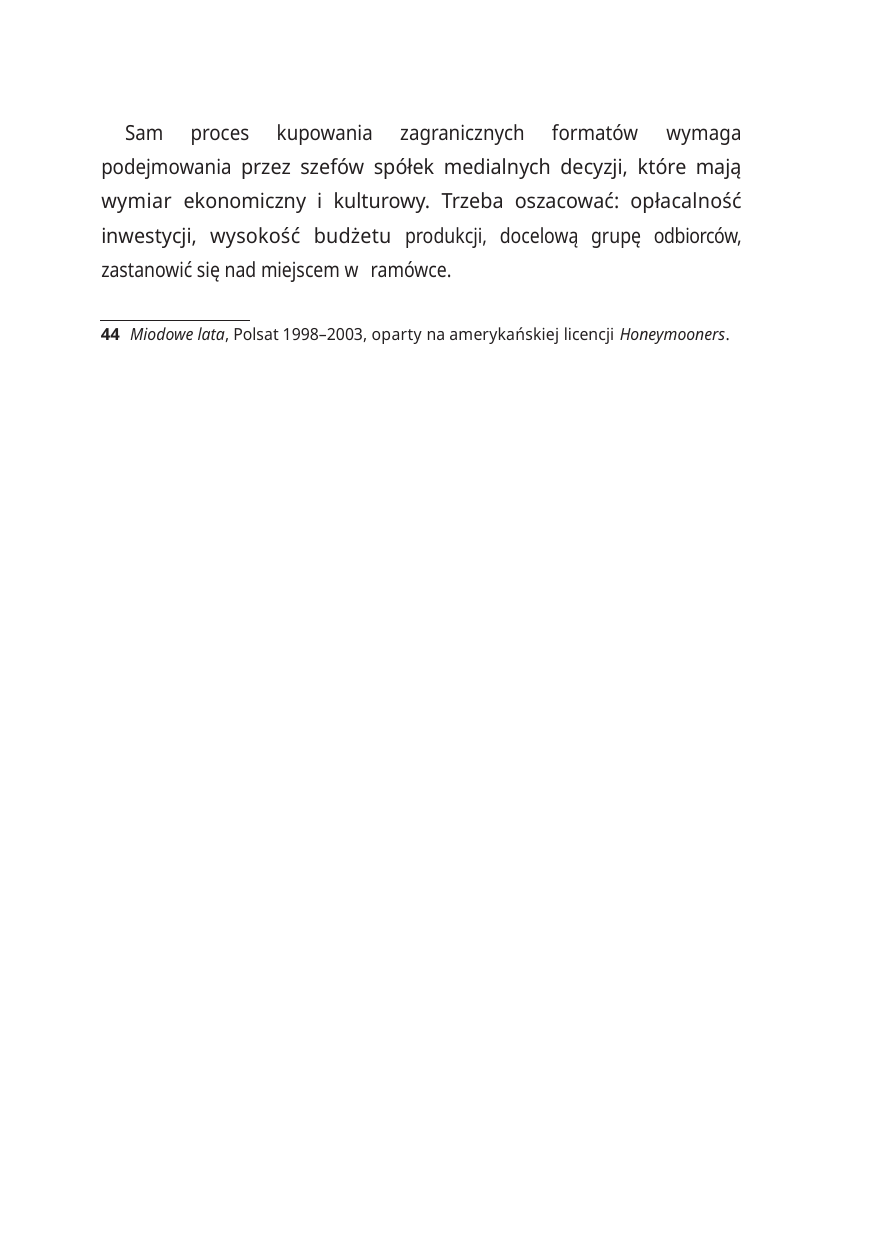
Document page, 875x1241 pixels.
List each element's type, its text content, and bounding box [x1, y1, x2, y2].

text Sam proces kupowania zagranicznych formatów wymaga podejmowania przez szefów spółek medialnych decyzji, które mają wymiar ekonomiczny i kulturowy. Trzeba oszacować: opłacalność inwestycji, wysokość budżetu produkcji, docelową grupę odbiorców, zastanowić się nad miejscem w ramówce. [101, 118, 741, 284]
list Miodowe lata, Polsat 1998–2003, oparty na amerykańskiej licencji Honeymooners. [101, 322, 755, 345]
